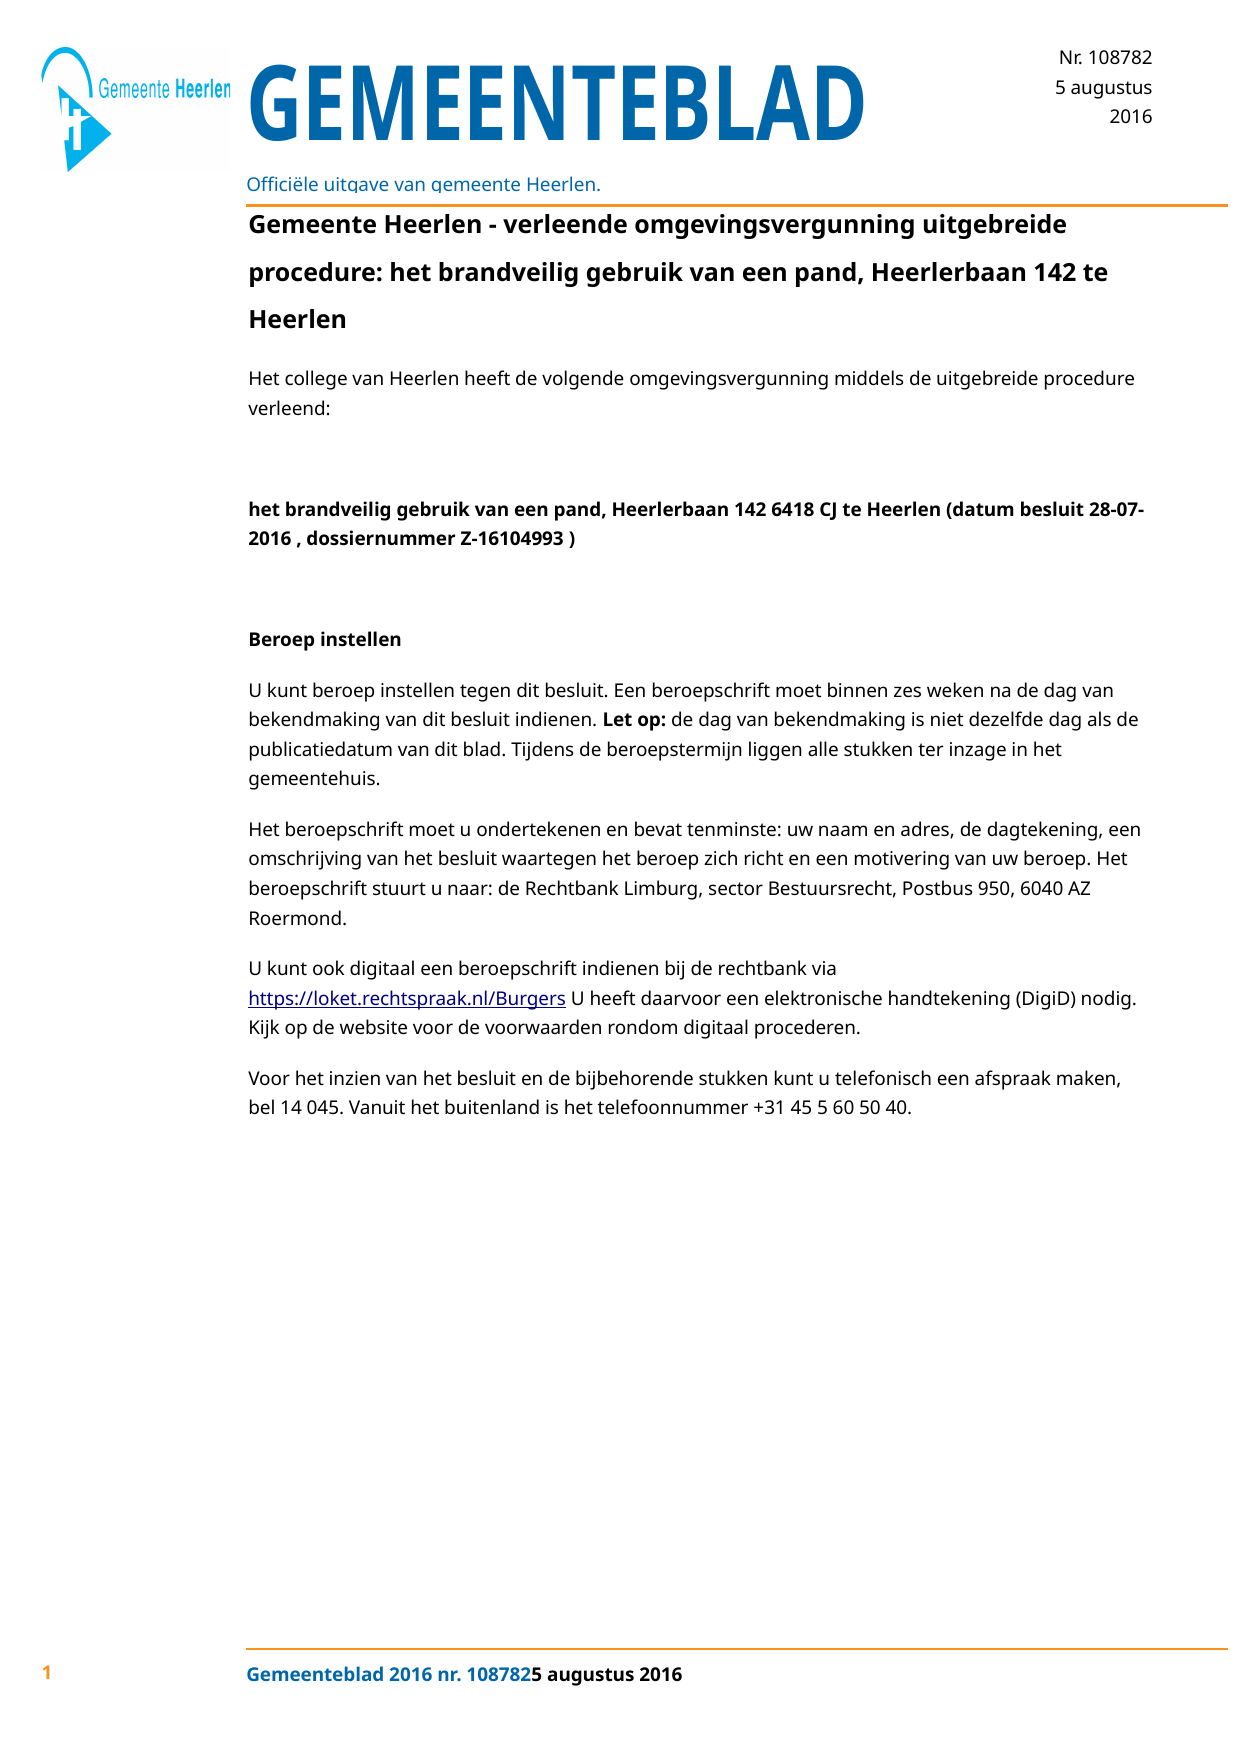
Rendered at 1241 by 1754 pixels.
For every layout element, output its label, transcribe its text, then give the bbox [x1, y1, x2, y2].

text Beroep instellen [248, 626, 1152, 652]
text Het beroepschrift moet u ondertekenen en bevat tenminste: uw naam en adres, de dagtekening, een omschrijving van het besluit waartegen het beroep zich richt en een motivering van uw beroep. Het beroepschrift stuurt u naar: de Rechtbank Limburg, sector Bestuursrecht, Postbus 950, 6040 AZ Roermond. [248, 816, 1152, 930]
text U kunt ook digitaal een beroepschrift indienen bij de rechtbank via https://loket.rechtspraak.nl/Burgers U heeft daarvoor een elektronische handtekening (DigiD) nodig. Kijk op de website voor de voorwaarden rondom digitaal procederen. [248, 955, 1152, 1040]
text U kunt beroep instellen tegen dit besluit. Een beroepschrift moet binnen zes weken na de dag van bekendmaking van dit besluit indienen. Let op: de dag van bekendmaking is niet dezelfde dag als de publicatiedatum van dit blad. Tijdens de beroepstermijn liggen alle stukken ter inzage in het gemeentehuis. [248, 677, 1152, 791]
text Het college van Heerlen heeft de volgende omgevingsvergunning middels de uitgebreide procedure verleend: [248, 366, 1152, 421]
picture [41, 47, 231, 172]
text het brandveilig gebruik van een pand, Heerlerbaan 142 6418 CJ te Heerlen (datum besluit 28-07-2016 , dossiernummer Z-16104993 ) [248, 496, 1152, 551]
picture [41, 47, 58, 70]
text Gemeente Heerlen - verleende omgevingsvergunning uitgebreide procedure: het brandveilig gebruik van een pand, Heerlerbaan 142 te Heerlen [248, 207, 1152, 336]
text Voor het inzien van het besluit en de bijbehorende stukken kunt u telefonisch een afspraak maken, bel 14 045. Vanuit het buitenland is het telefoonnummer +31 45 5 60 50 40. [248, 1065, 1152, 1120]
